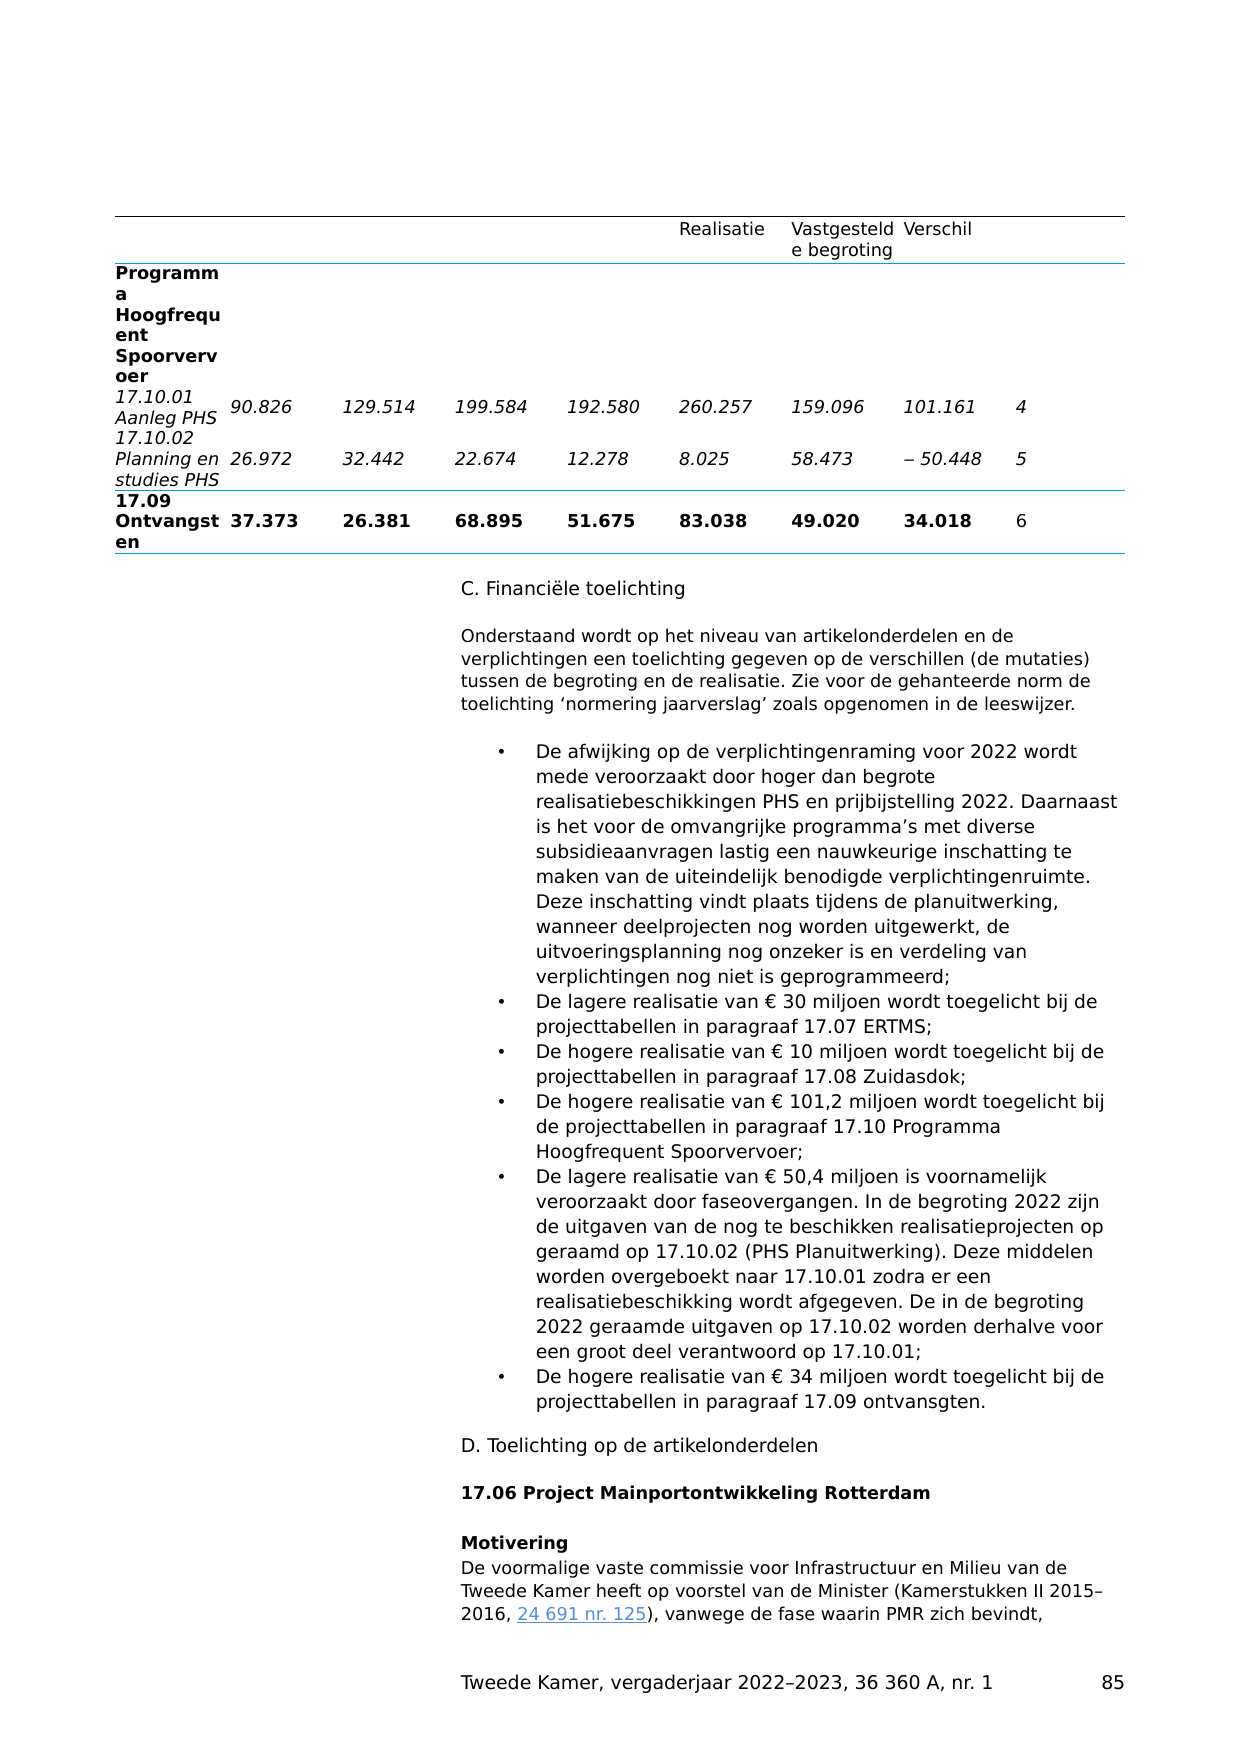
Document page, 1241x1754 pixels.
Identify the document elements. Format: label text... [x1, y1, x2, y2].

list De hogere realisatie van € 10 miljoen wordt toegelicht bij de projecttabellen in paragraaf 17.08 Zuidasdok; [498, 1038, 1125, 1088]
table_cell [452, 217, 564, 263]
table_cell [340, 264, 452, 387]
table_cell 12.278 [564, 428, 676, 490]
table_cell [227, 264, 339, 387]
table_cell [227, 217, 339, 263]
table_cell 260.257 [676, 387, 788, 428]
table_cell [788, 264, 900, 387]
title C. Financiële toelichting [461, 578, 1125, 600]
table_cell 83.038 [676, 491, 788, 553]
table_cell [564, 217, 676, 263]
table_cell [676, 264, 788, 387]
table_cell [564, 264, 676, 387]
table_cell 32.442 [340, 428, 452, 490]
table_cell Programma Hoogfrequent Spoorvervoer [115, 264, 227, 387]
table_cell 58.473 [788, 428, 900, 490]
table_cell 49.020 [788, 491, 900, 553]
table_cell 90.826 [227, 387, 339, 428]
table_cell 37.373 [227, 491, 339, 553]
table_cell Realisatie [676, 217, 788, 263]
table_cell 6 [1013, 491, 1125, 553]
text De voormalige vaste commissie voor Infrastructuur en Milieu van de Tweede Kamer heeft op voorstel van de Minister (Kamerstukken II 2015–2016, 24 691 nr. 125), vanwege de fase waarin PMR zich bevindt, [461, 1556, 1125, 1625]
text Onderstaand wordt op het niveau van artikelonderdelen en de verplichtingen een toelichting gegeven op de verschillen (de mutaties) tussen de begroting en de realisatie. Zie voor de gehanteerde norm de toelichting ‘normering jaarverslag’ zoals opgenomen in de leeswijzer. [461, 624, 1125, 715]
text Motivering [461, 1531, 1125, 1554]
table_cell 4 [1013, 387, 1125, 428]
table_cell [452, 264, 564, 387]
list De lagere realisatie van € 30 miljoen wordt toegelicht bij de projecttabellen in paragraaf 17.07 ERTMS; [498, 988, 1125, 1038]
table_cell 192.580 [564, 387, 676, 428]
table_cell 26.381 [340, 491, 452, 553]
table_cell 159.096 [788, 387, 900, 428]
table_cell [115, 217, 227, 263]
list De hogere realisatie van € 101,2 miljoen wordt toegelicht bij de projecttabellen in paragraaf 17.10 Programma Hoogfrequent Spoorvervoer; [498, 1088, 1125, 1163]
table_cell [900, 264, 1013, 387]
table_cell 22.674 [452, 428, 564, 490]
table_cell [1013, 264, 1125, 387]
title D. Toelichting op de artikelonderdelen [461, 1435, 1125, 1457]
table_cell 68.895 [452, 491, 564, 553]
list De lagere realisatie van € 50,4 miljoen is voornamelijk veroorzaakt door faseovergangen. In de begroting 2022 zijn de uitgaven van de nog te beschikken realisatieprojecten op geraamd op 17.10.02 (PHS Planuitwerking). Deze middelen worden overgeboekt naar 17.10.01 zodra er een realisatiebeschikking wordt afgegeven. De in de begroting 2022 geraamde uitgaven op 17.10.02 worden derhalve voor een groot deel verantwoord op 17.10.01; [498, 1163, 1125, 1363]
table_cell 34.018 [900, 491, 1013, 553]
table_cell [1013, 217, 1125, 263]
table_cell [340, 217, 452, 263]
table_cell 17.09 Ontvangsten [115, 491, 227, 553]
table_cell 51.675 [564, 491, 676, 553]
table_cell 129.514 [340, 387, 452, 428]
table_cell 199.584 [452, 387, 564, 428]
table_cell 26.972 [227, 428, 339, 490]
table_cell 8.025 [676, 428, 788, 490]
table_header Tabel 45 Budgettaire gevolgen van de uitvoering art. 17 (bedragen x € 1.000) [115, 191, 1125, 216]
table_cell Verschil [900, 217, 1013, 263]
text 17.06 Project Mainportontwikkeling Rotterdam [461, 1481, 1125, 1504]
table_cell 17.10.01 Aanleg PHS [115, 387, 227, 428]
table_cell 17.10.02 Planning en studies PHS [115, 428, 227, 490]
table_cell 101.161 [900, 387, 1013, 428]
table_cell ‒ 50.448 [900, 428, 1013, 490]
table_cell 5 [1013, 428, 1125, 490]
list De afwijking op de verplichtingenraming voor 2022 wordt mede veroorzaakt door hoger dan begrote realisatiebeschikkingen PHS en prijbijstelling 2022. Daarnaast is het voor de omvangrijke programma’s met diverse subsidieaanvragen lastig een nauwkeurige inschatting te maken van de uiteindelijk benodigde verplichtingenruimte. Deze inschatting vindt plaats tijdens de planuitwerking, wanneer deelprojecten nog worden uitgewerkt, de uitvoeringsplanning nog onzeker is en verdeling van verplichtingen nog niet is geprogrammeerd; [498, 738, 1125, 988]
table_cell Vastgestelde begroting [788, 217, 900, 263]
list De hogere realisatie van € 34 miljoen wordt toegelicht bij de projecttabellen in paragraaf 17.09 ontvansgten. [498, 1363, 1125, 1413]
